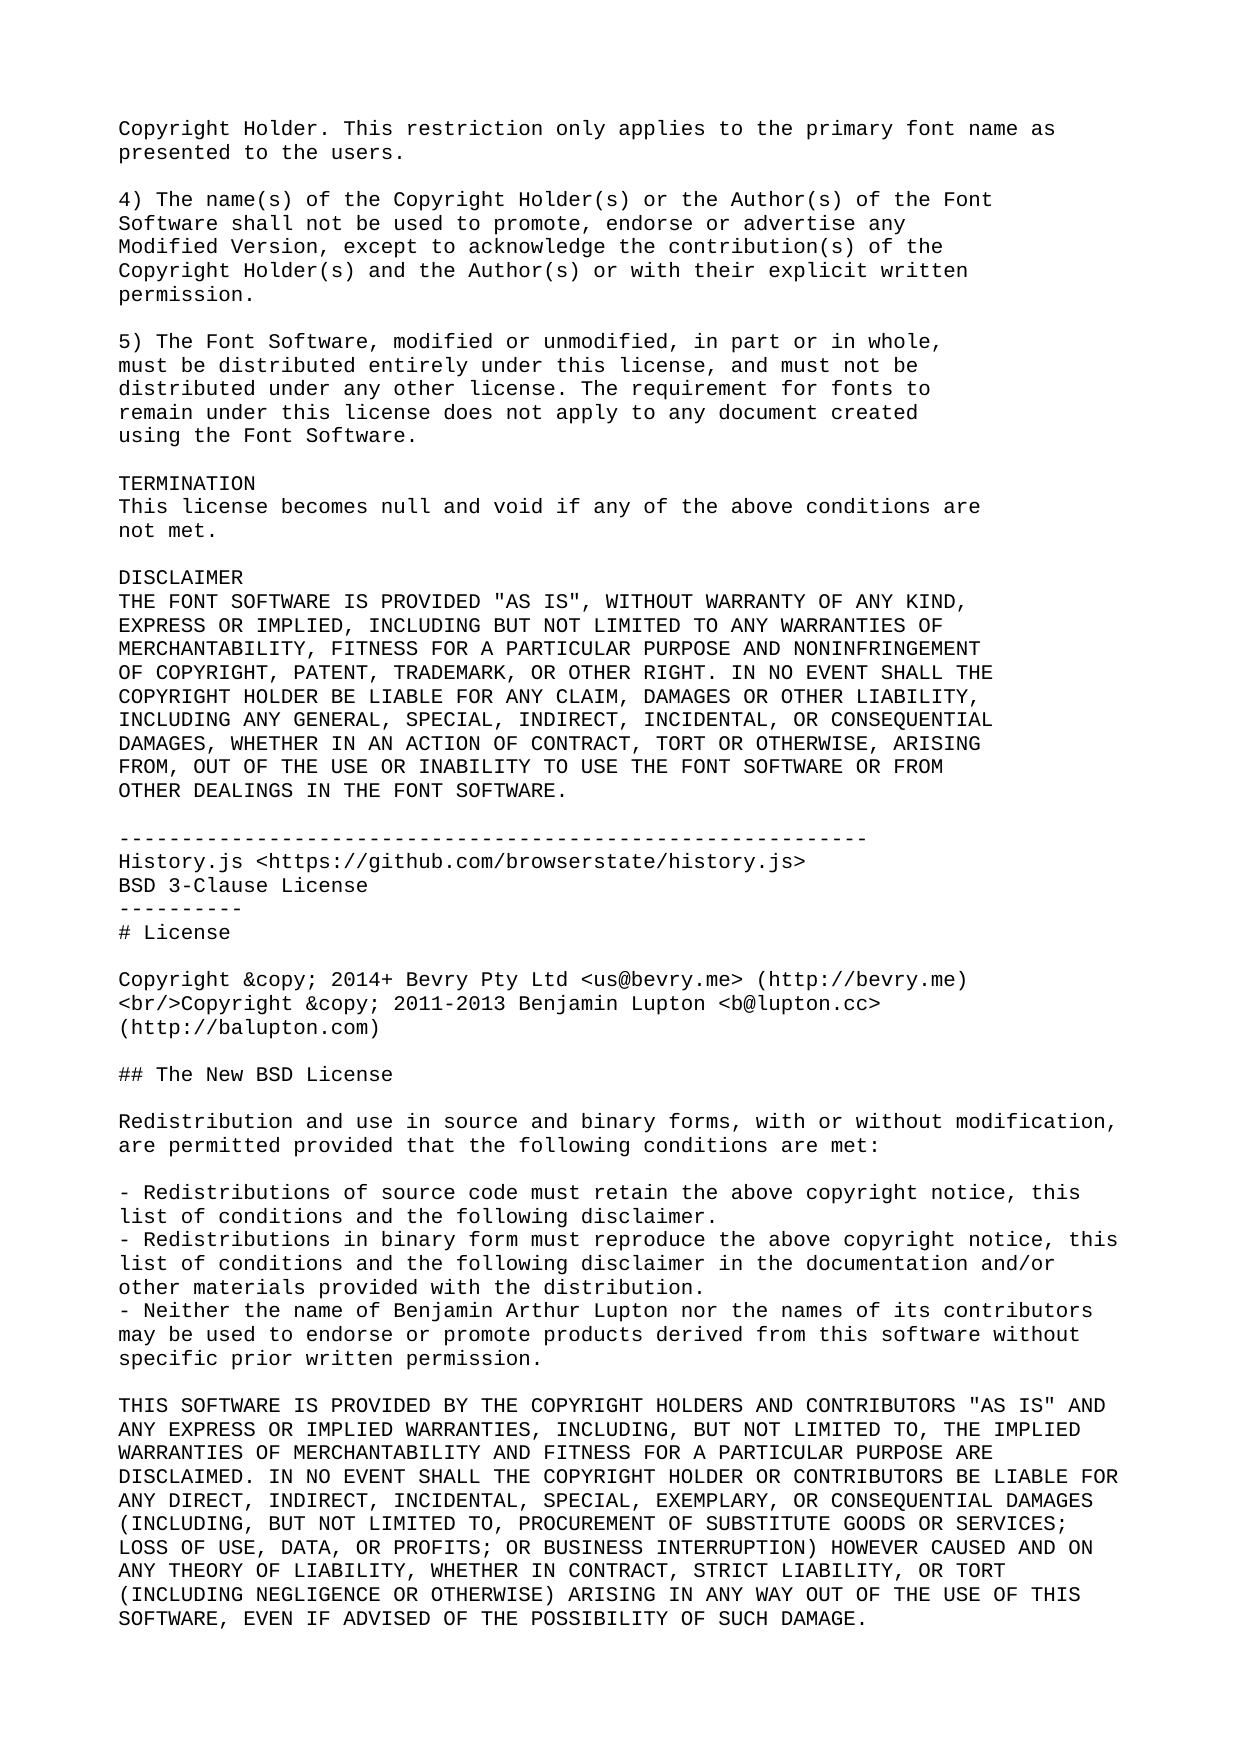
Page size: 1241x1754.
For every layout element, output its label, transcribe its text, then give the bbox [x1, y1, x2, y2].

text must be distributed entirely under this license, and must not be [118, 354, 1122, 378]
text Copyright Holder. This restriction only applies to the primary font name as [118, 118, 1122, 142]
text 4) The name(s) of the Copyright Holder(s) or the Author(s) of the Font [118, 189, 1122, 213]
text DISCLAIMER [118, 567, 1122, 591]
text TERMINATION [118, 473, 1122, 496]
text BSD 3-Clause License [118, 875, 1122, 898]
text THE FONT SOFTWARE IS PROVIDED "AS IS", WITHOUT WARRANTY OF ANY KIND, [118, 591, 1122, 615]
text ---------- [118, 898, 1122, 922]
text - Redistributions in binary form must reproduce the above copyright notice, this list of conditions and the following disclaimer in the documentation and/or other materials provided with the distribution. [118, 1229, 1122, 1300]
text THIS SOFTWARE IS PROVIDED BY THE COPYRIGHT HOLDERS AND CONTRIBUTORS "AS IS" AND ANY EXPRESS OR IMPLIED WARRANTIES, INCLUDING, BUT NOT LIMITED TO, THE IMPLIED WARRANTIES OF MERCHANTABILITY AND FITNESS FOR A PARTICULAR PURPOSE ARE DISCLAIMED. IN NO EVENT SHALL THE COPYRIGHT HOLDER OR CONTRIBUTORS BE LIABLE FOR ANY DIRECT, INDIRECT, INCIDENTAL, SPECIAL, EXEMPLARY, OR CONSEQUENTIAL DAMAGES (INCLUDING, BUT NOT LIMITED TO, PROCUREMENT OF SUBSTITUTE GOODS OR SERVICES; LOSS OF USE, DATA, OR PROFITS; OR BUSINESS INTERRUPTION) HOWEVER CAUSED AND ON ANY THEORY OF LIABILITY, WHETHER IN CONTRACT, STRICT LIABILITY, OR TORT (INCLUDING NEGLIGENCE OR OTHERWISE) ARISING IN ANY WAY OUT OF THE USE OF THIS SOFTWARE, EVEN IF ADVISED OF THE POSSIBILITY OF SUCH DAMAGE. [118, 1395, 1122, 1631]
text COPYRIGHT HOLDER BE LIABLE FOR ANY CLAIM, DAMAGES OR OTHER LIABILITY, [118, 686, 1122, 709]
text MERCHANTABILITY, FITNESS FOR A PARTICULAR PURPOSE AND NONINFRINGEMENT [118, 638, 1122, 662]
text Software shall not be used to promote, endorse or advertise any [118, 213, 1122, 236]
text FROM, OUT OF THE USE OR INABILITY TO USE THE FONT SOFTWARE OR FROM [118, 757, 1122, 780]
text This license becomes null and void if any of the above conditions are [118, 496, 1122, 520]
text remain under this license does not apply to any document created [118, 402, 1122, 426]
text History.js <https://github.com/browserstate/history.js> [118, 851, 1122, 875]
text Copyright Holder(s) and the Author(s) or with their explicit written [118, 260, 1122, 284]
text Redistribution and use in source and binary forms, with or without modification, are permitted provided that the following conditions are met: [118, 1111, 1122, 1158]
text OF COPYRIGHT, PATENT, TRADEMARK, OR OTHER RIGHT. IN NO EVENT SHALL THE [118, 662, 1122, 686]
text DAMAGES, WHETHER IN AN ACTION OF CONTRACT, TORT OR OTHERWISE, ARISING [118, 733, 1122, 757]
text Copyright &copy; 2014+ Bevry Pty Ltd <us@bevry.me> (http://bevry.me) [118, 969, 1122, 993]
text - Neither the name of Benjamin Arthur Lupton nor the names of its contributors may be used to endorse or promote products derived from this software without specific prior written permission. [118, 1300, 1122, 1371]
text # License [118, 922, 1122, 946]
text using the Font Software. [118, 426, 1122, 449]
text OTHER DEALINGS IN THE FONT SOFTWARE. [118, 780, 1122, 804]
text presented to the users. [118, 142, 1122, 165]
text not met. [118, 520, 1122, 544]
text EXPRESS OR IMPLIED, INCLUDING BUT NOT LIMITED TO ANY WARRANTIES OF [118, 615, 1122, 638]
text - Redistributions of source code must retain the above copyright notice, this list of conditions and the following disclaimer. [118, 1182, 1122, 1229]
text Modified Version, except to acknowledge the contribution(s) of the [118, 236, 1122, 260]
text distributed under any other license. The requirement for fonts to [118, 378, 1122, 402]
text ------------------------------------------------------------ [118, 827, 1122, 851]
text ## The New BSD License [118, 1064, 1122, 1088]
text <br/>Copyright &copy; 2011-2013 Benjamin Lupton <b@lupton.cc> (http://balupton.com) [118, 993, 1122, 1040]
text INCLUDING ANY GENERAL, SPECIAL, INDIRECT, INCIDENTAL, OR CONSEQUENTIAL [118, 709, 1122, 733]
text 5) The Font Software, modified or unmodified, in part or in whole, [118, 331, 1122, 354]
text permission. [118, 284, 1122, 307]
